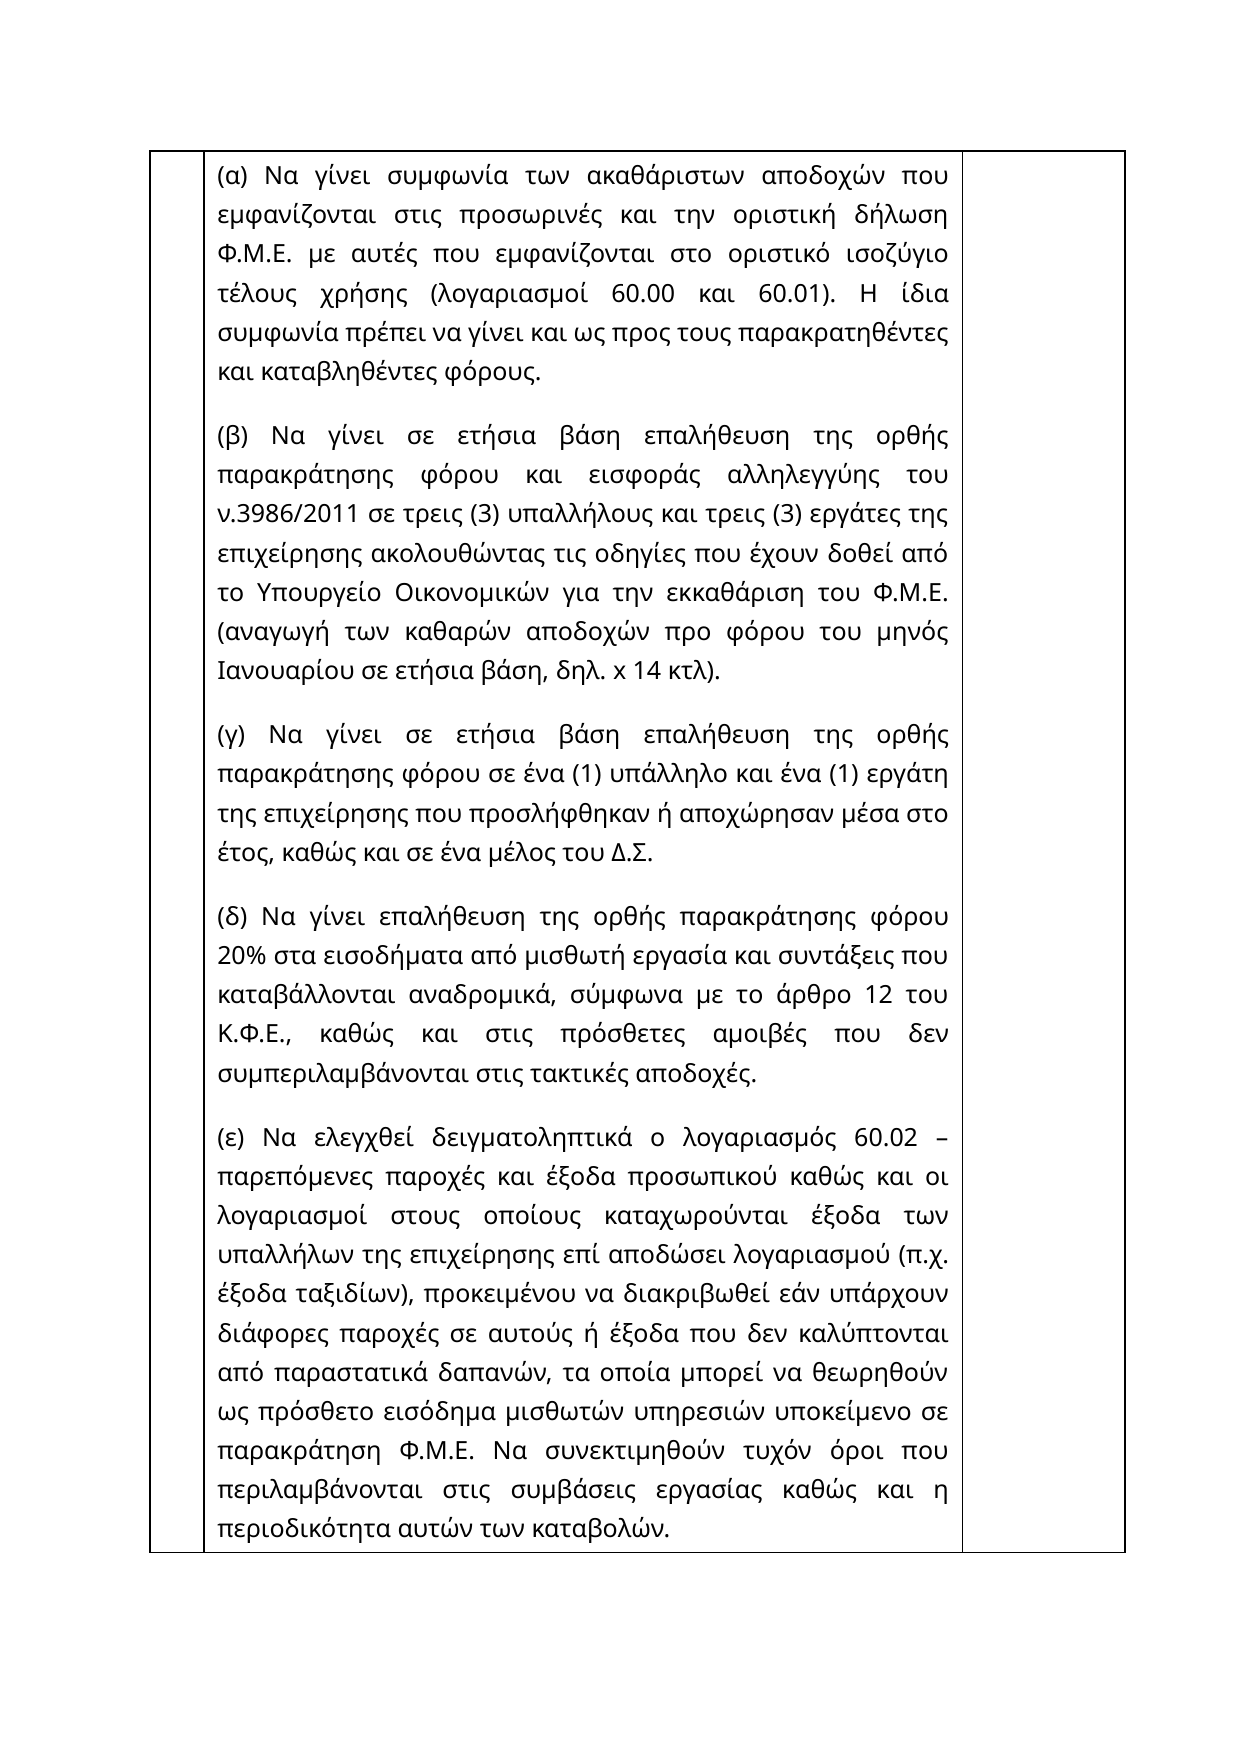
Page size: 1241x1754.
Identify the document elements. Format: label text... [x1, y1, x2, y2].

table_cell [151, 152, 203, 1551]
table_cell (α) Να γίνει συμφωνία των ακαθάριστων αποδοχών που εμφανίζονται στις προσωρινές και την οριστική δήλωση Φ.Μ.Ε. με αυτές που εμφανίζονται στο οριστικό ισοζύγιο τέλους χρήσης (λογαριασμοί 60.00 και 60.01). Η ίδια συμφωνία πρέπει να γίνει και ως προς τους παρακρατηθέντες και καταβληθέντες φόρους. (β) Να γίνει σε ετήσια βάση επαλήθευση της ορθής παρακράτησης φόρου και εισφοράς αλληλεγγύης του ν.3986/2011 σε τρεις (3) υπαλλήλους και τρεις (3) εργάτες της επιχείρησης ακολουθώντας τις οδηγίες που έχουν δοθεί από το Υπουργείο Οικονομικών για την εκκαθάριση του Φ.Μ.Ε. (αναγωγή των καθαρών αποδοχών προ φόρου του μηνός Ιανουαρίου σε ετήσια βάση, δηλ. x 14 κτλ). (γ) Να γίνει σε ετήσια βάση επαλήθευση της ορθής παρακράτησης φόρου σε ένα (1) υπάλληλο και ένα (1) εργάτη της επιχείρησης που προσλήφθηκαν ή αποχώρησαν μέσα στο έτος, καθώς και σε ένα μέλος του Δ.Σ. (δ) Να γίνει επαλήθευση της ορθής παρακράτησης φόρου 20% στα εισοδήματα από μισθωτή εργασία και συντάξεις που καταβάλλονται αναδρομικά, σύμφωνα με το άρθρο 12 του K.Φ.Ε., καθώς και στις πρόσθετες αμοιβές που δεν συμπεριλαμβάνονται στις τακτικές αποδοχές. (ε) Να ελεγχθεί δειγματοληπτικά ο λογαριασμός 60.02 – παρεπόμενες παροχές και έξοδα προσωπικού καθώς και οι λογαριασμοί στους οποίους καταχωρούνται έξοδα των υπαλλήλων της επιχείρησης επί αποδώσει λογαριασμού (π.χ. έξοδα ταξιδίων), προκειμένου να διακριβωθεί εάν υπάρχουν διάφορες παροχές σε αυτούς ή έξοδα που δεν καλύπτονται από παραστατικά δαπανών, τα οποία μπορεί να θεωρηθούν ως πρόσθετο εισόδημα μισθωτών υπηρεσιών υποκείμενο σε παρακράτηση Φ.Μ.Ε. Να συνεκτιμηθούν τυχόν όροι που περιλαμβάνονται στις συμβάσεις εργασίας καθώς και η περιοδικότητα αυτών των καταβολών. [205, 152, 962, 1551]
table_cell [963, 152, 1124, 1551]
